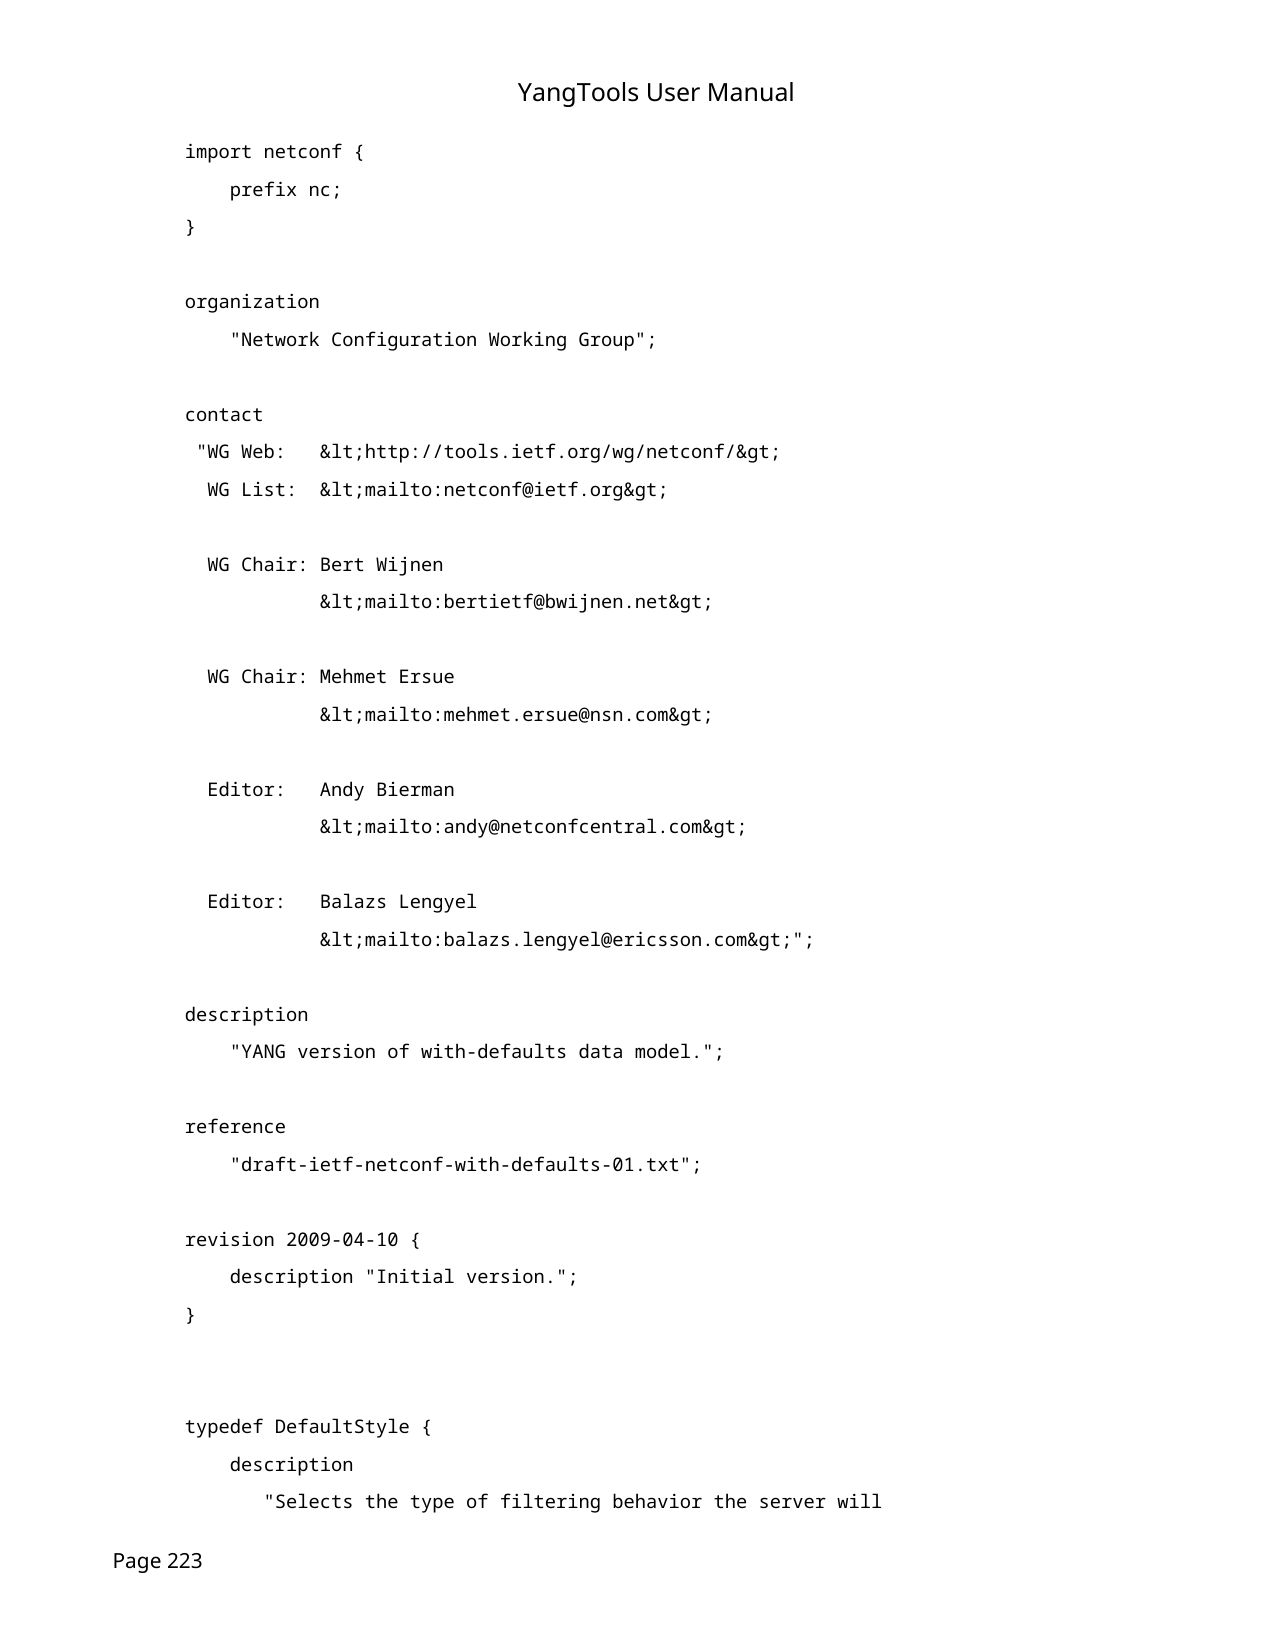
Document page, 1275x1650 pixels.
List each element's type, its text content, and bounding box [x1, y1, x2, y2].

text "Network Configuration Working Group"; [139, 326, 1200, 352]
text typedef DefaultStyle { [139, 1413, 1200, 1439]
text Editor: Andy Bierman [139, 776, 1200, 802]
text contact [139, 401, 1200, 427]
text } [139, 1301, 1200, 1327]
text &lt;mailto:andy@netconfcentral.com&gt; [139, 813, 1200, 839]
text "WG Web: &lt;http://tools.ietf.org/wg/netconf/&gt; [139, 438, 1200, 464]
text &lt;mailto:bertietf@bwijnen.net&gt; [139, 588, 1200, 614]
text "draft-ietf-netconf-with-defaults-01.txt"; [139, 1151, 1200, 1177]
text reference [139, 1113, 1200, 1139]
text &lt;mailto:balazs.lengyel@ericsson.com&gt;"; [139, 926, 1200, 952]
text "YANG version of with-defaults data model."; [139, 1038, 1200, 1064]
text Editor: Balazs Lengyel [139, 888, 1200, 914]
text description "Initial version."; [139, 1263, 1200, 1289]
text revision 2009-04-10 { [139, 1226, 1200, 1252]
text import netconf { [139, 138, 1200, 164]
text WG List: &lt;mailto:netconf@ietf.org&gt; [139, 476, 1200, 502]
text WG Chair: Mehmet Ersue [139, 663, 1200, 689]
text &lt;mailto:mehmet.ersue@nsn.com&gt; [139, 701, 1200, 727]
text prefix nc; [139, 176, 1200, 202]
text } [139, 213, 1200, 239]
text description [139, 1451, 1200, 1477]
text description [139, 1001, 1200, 1027]
text "Selects the type of filtering behavior the server will [139, 1488, 1200, 1514]
text WG Chair: Bert Wijnen [139, 551, 1200, 577]
text organization [139, 288, 1200, 314]
